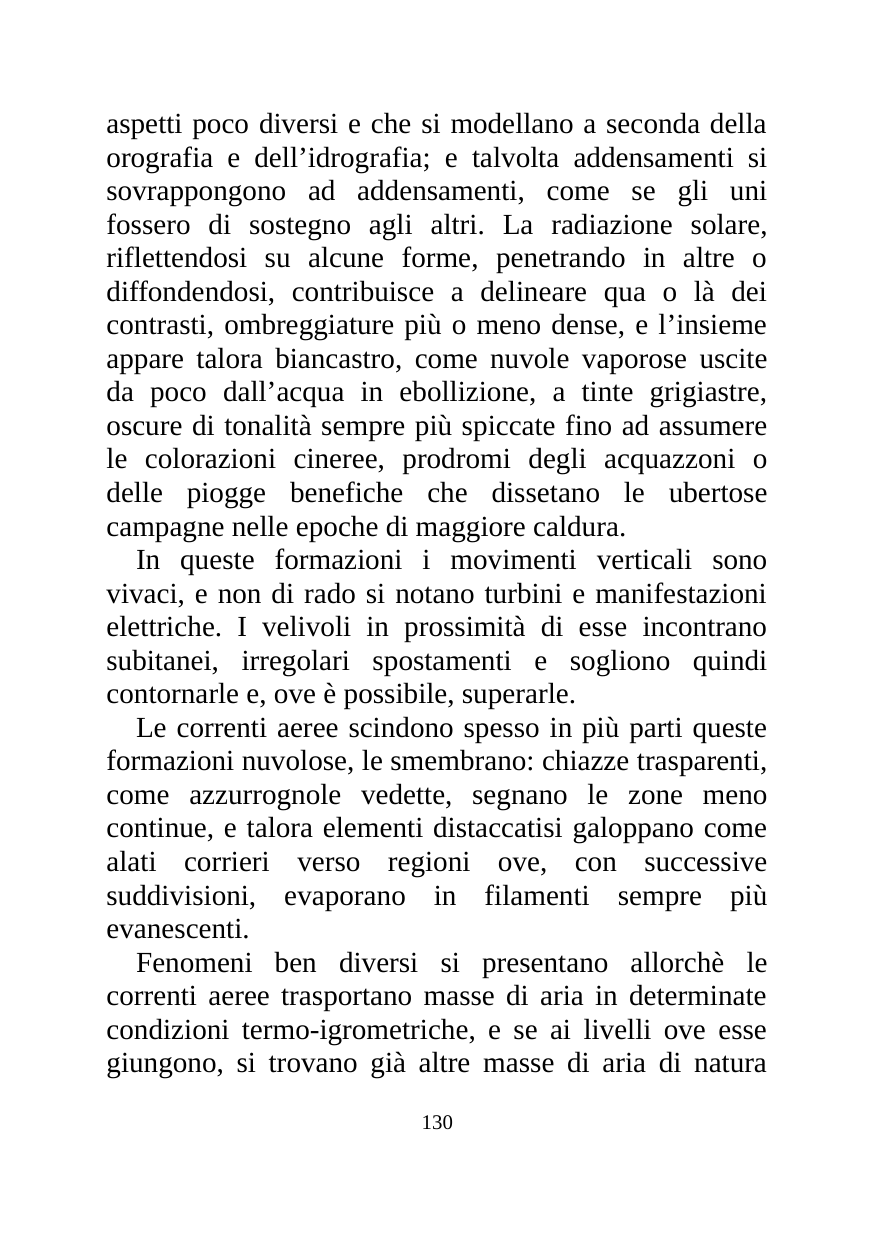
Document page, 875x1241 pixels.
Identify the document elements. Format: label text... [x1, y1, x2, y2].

text Le correnti aeree scindono spesso in più parti queste formazioni nuvolose, le smembrano: chiazze trasparenti, come azzurrognole vedette, segnano le zone meno continue, e talora elementi distaccatisi galoppano come alati corrieri verso regioni ove, con successive suddivisioni, evaporano in filamenti sempre più evanescenti. [106, 710, 768, 945]
text In queste formazioni i movimenti verticali sono vivaci, e non di rado si notano turbini e manifestazioni elettriche. I velivoli in prossimità di esse incontrano subitanei, irregolari spostamenti e sogliono quindi contornarle e, ove è possibile, superarle. [106, 542, 768, 710]
text aspetti poco diversi e che si modellano a seconda della orografia e dell’idrografia; e talvolta addensamenti si sovrappongono ad addensamenti, come se gli uni fossero di sostegno agli altri. La radiazione solare, riflettendosi su alcune forme, penetrando in altre o diffondendosi, contribuisce a delineare qua o là dei contrasti, ombreggiature più o meno dense, e l’insieme appare talora biancastro, come nuvole vaporose uscite da poco dall’acqua in ebollizione, a tinte grigiastre, oscure di tonalità sempre più spiccate fino ad assumere le colorazioni cineree, prodromi degli acquazzoni o delle piogge benefiche che dissetano le ubertose campagne nelle epoche di maggiore caldura. [106, 106, 768, 542]
text Fenomeni ben diversi si presentano allorchè le correnti aeree trasportano masse di aria in determinate condizioni termo-igrometriche, e se ai livelli ove esse giungono, si trovano già altre masse di aria di natura [106, 945, 768, 1079]
